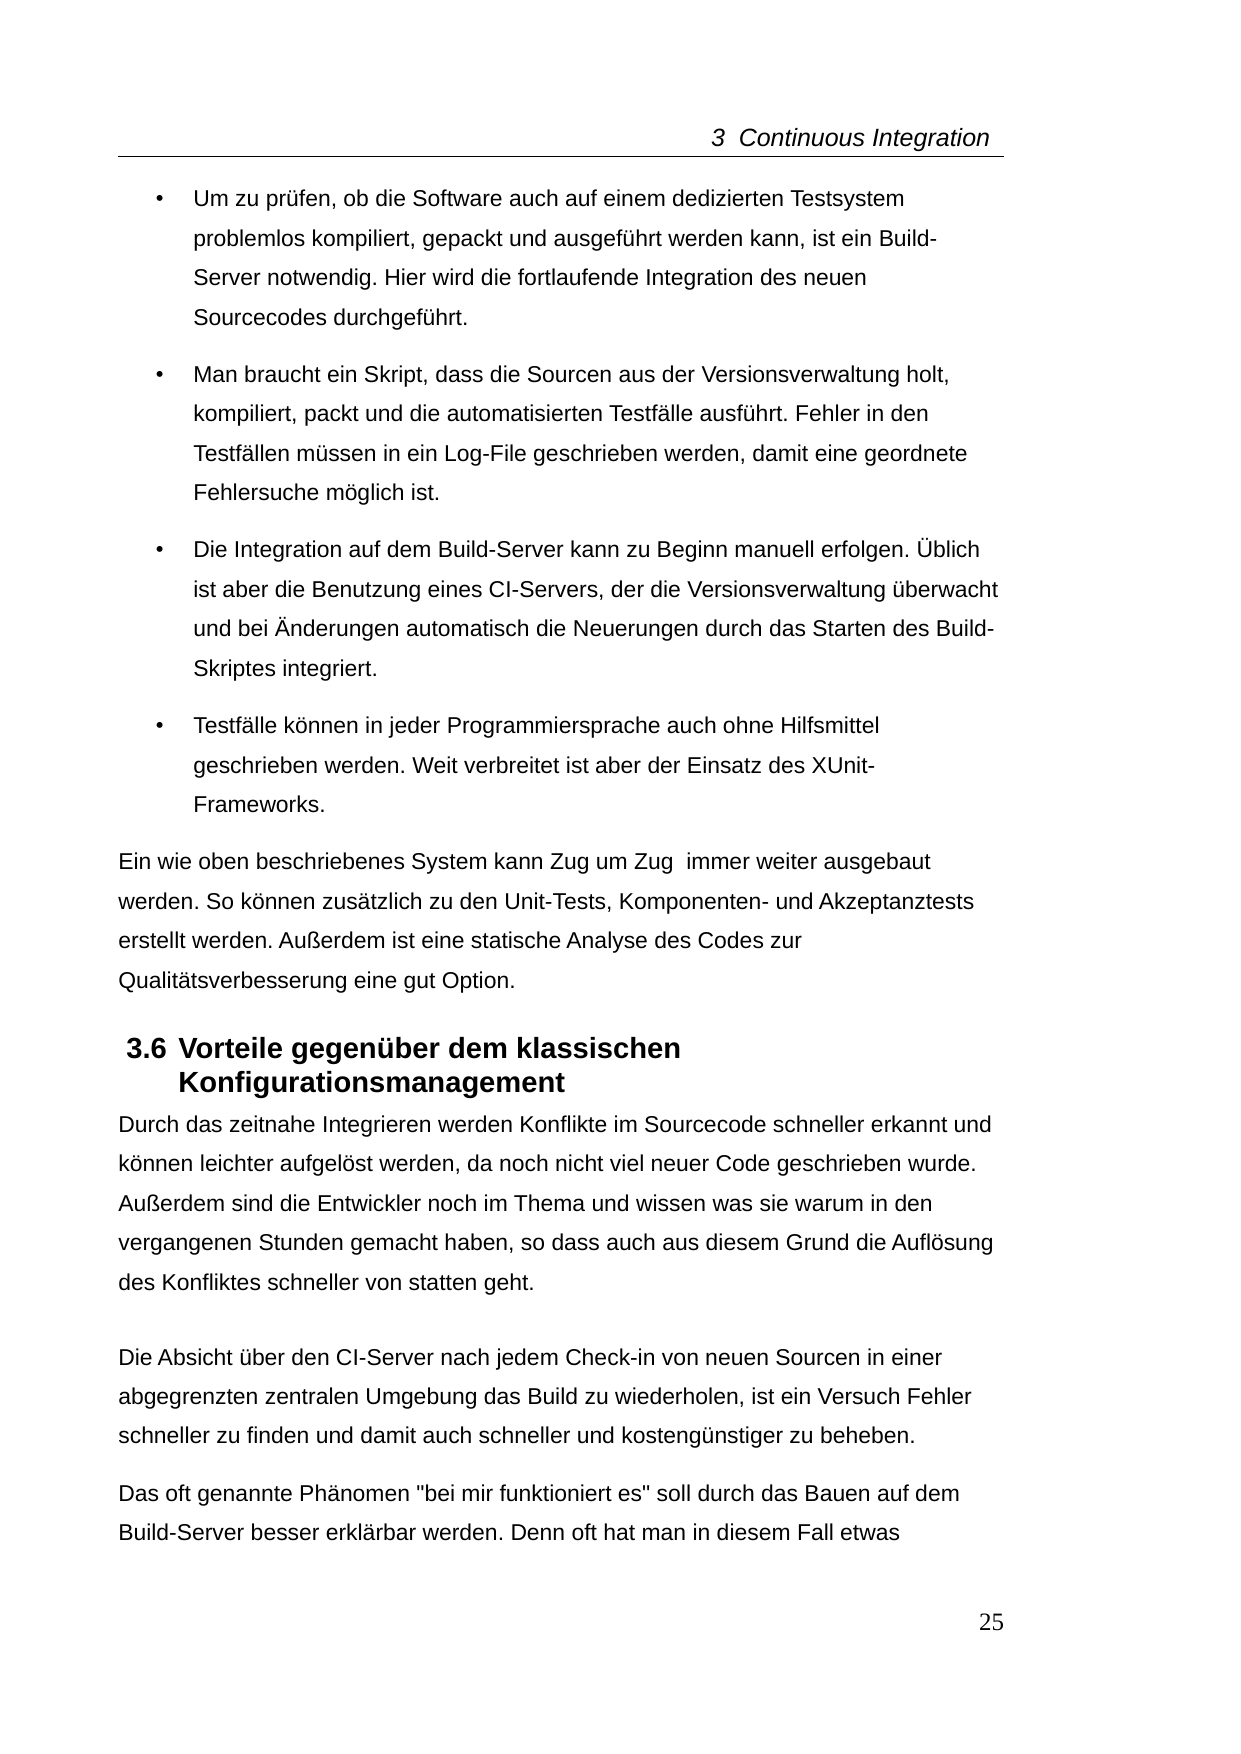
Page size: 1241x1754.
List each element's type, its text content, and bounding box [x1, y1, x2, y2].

subtitle Vorteile gegenüber dem klassischen Konfigurationsmanagement [118, 1031, 1004, 1098]
list Die Integration auf dem Build-Server kann zu Beginn manuell erfolgen. Üblich ist aber die Benutzung eines CI-Servers, der die Versionsverwaltung überwacht und bei Änderungen automatisch die Neuerungen durch das Starten des Build-Skriptes integriert. [156, 536, 1004, 681]
text Ein wie oben beschriebenes System kann Zug um Zug immer weiter ausgebaut werden. So können zusätzlich zu den Unit-Tests, Komponenten- und Akzeptanztests erstellt werden. Außerdem ist eine statische Analyse des Codes zur Qualitätsverbesserung eine gut Option. [118, 848, 1004, 993]
list Um zu prüfen, ob die Software auch auf einem dedizierten Testsystem problemlos kompiliert, gepackt und ausgeführt werden kann, ist ein Build-Server notwendig. Hier wird die fortlaufende Integration des neuen Sourcecodes durchgeführt. [156, 185, 1004, 330]
list Man braucht ein Skript, dass die Sourcen aus der Versionsverwaltung holt, kompiliert, packt und die automatisierten Testfälle ausführt. Fehler in den Testfällen müssen in ein Log-File geschrieben werden, damit eine geordnete Fehlersuche möglich ist. [156, 361, 1004, 506]
text Die Absicht über den CI-Server nach jedem Check-in von neuen Sourcen in einer abgegrenzten zentralen Umgebung das Build zu wiederholen, ist ein Versuch Fehler schneller zu finden und damit auch schneller und kostengünstiger zu beheben. [118, 1343, 1004, 1449]
list Testfälle können in jeder Programmiersprache auch ohne Hilfsmittel geschrieben werden. Weit verbreitet ist aber der Einsatz des XUnit-Frameworks. [156, 712, 1004, 817]
text Durch das zeitnahe Integrieren werden Konflikte im Sourcecode schneller erkannt und können leichter aufgelöst werden, da noch nicht viel neuer Code geschrieben wurde. Außerdem sind die Entwickler noch im Thema und wissen was sie warum in den vergangenen Stunden gemacht haben, so dass auch aus diesem Grund die Auflösung des Konfliktes schneller von statten geht. [118, 1111, 1004, 1295]
text Das oft genannte Phänomen "bei mir funktioniert es" soll durch das Bauen auf dem Build-Server besser erklärbar werden. Denn oft hat man in diesem Fall etwas [118, 1480, 1004, 1546]
